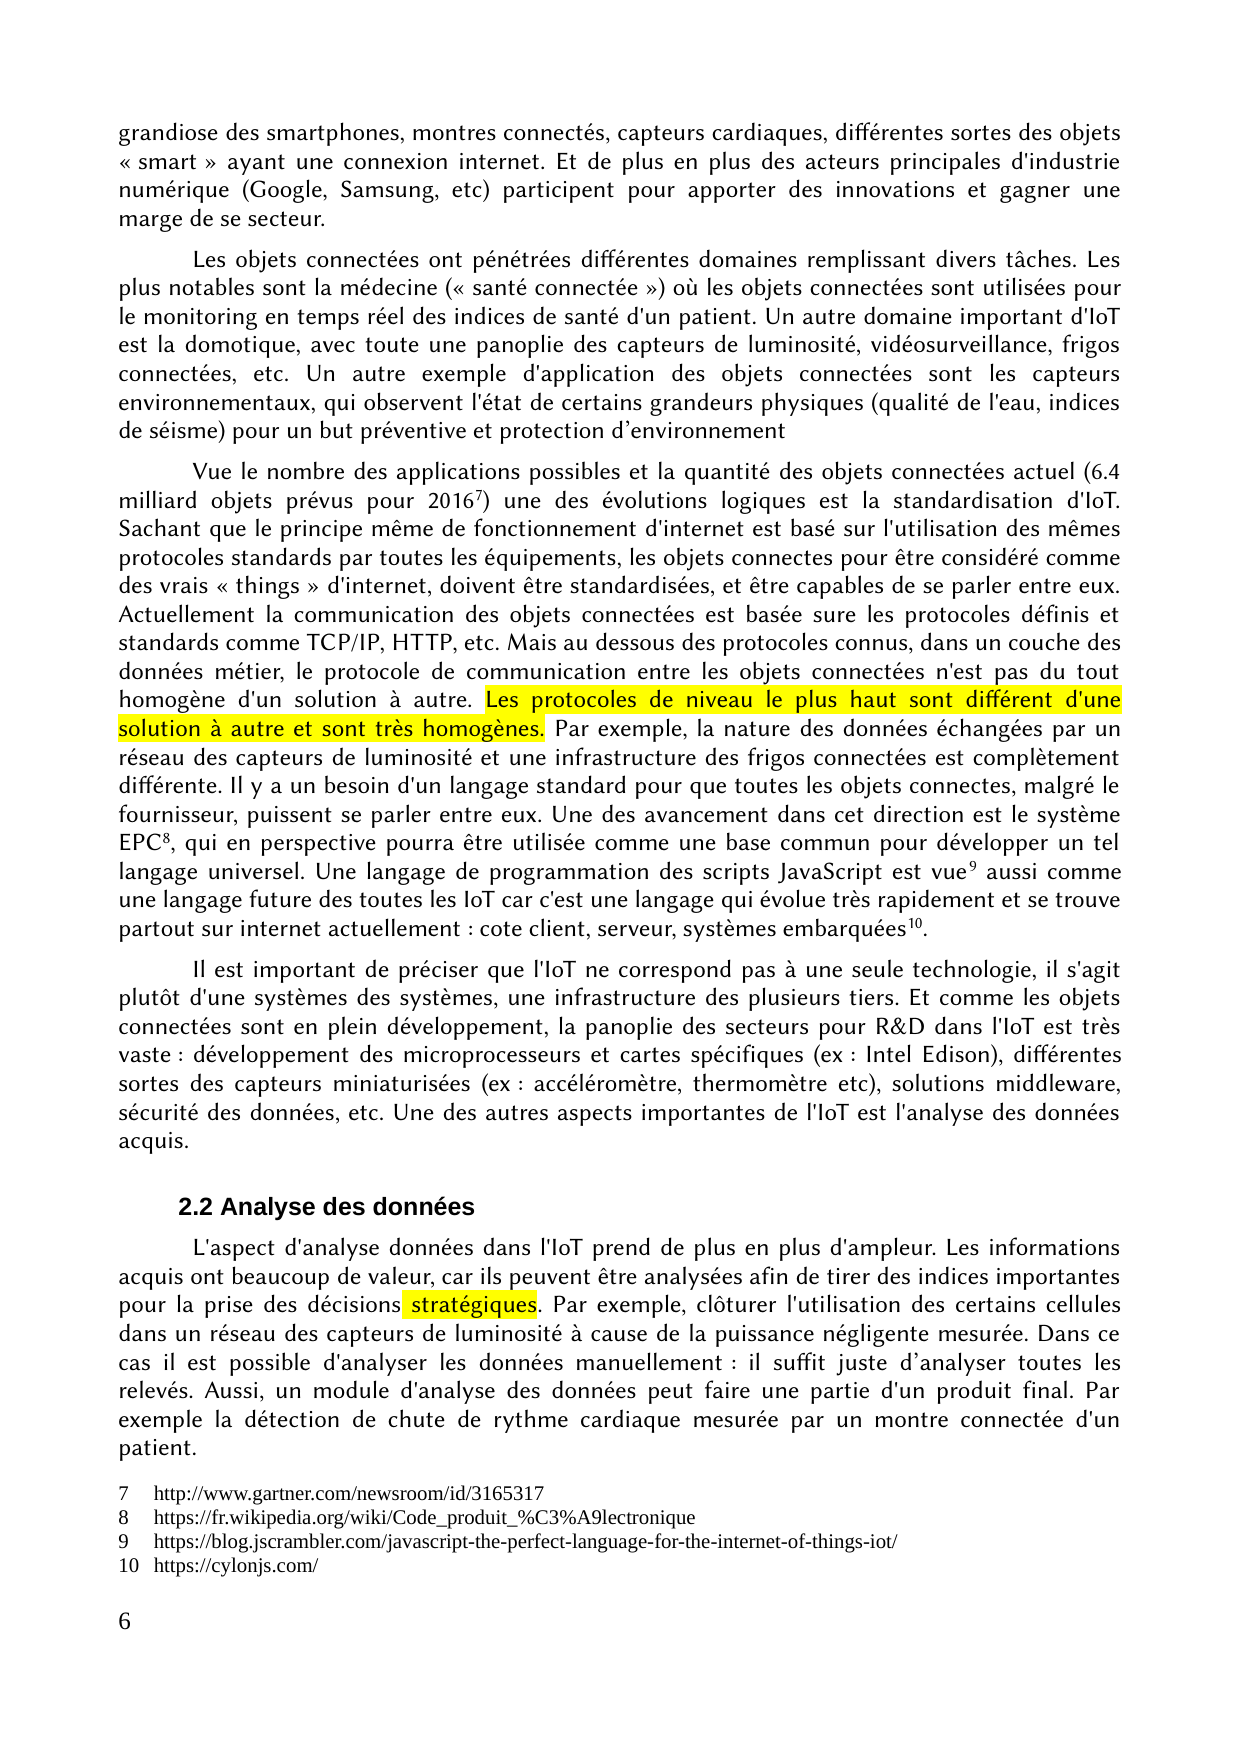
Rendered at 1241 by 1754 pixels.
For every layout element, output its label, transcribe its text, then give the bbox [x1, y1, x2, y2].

text http://www.gartner.com/newsroom/id/3165317 [118, 1481, 1122, 1505]
text Les objets connectées ont pénétrées différentes domaines remplissant divers tâches. Les plus notables sont la médecine (« santé connectée ») où les objets connectées sont utilisées pour le monitoring en temps réel des indices de santé d'un patient. Un autre domaine important d'IoT est la domotique, avec toute une panoplie des capteurs de luminosité, vidéosurveillance, frigos connectées, etc. Un autre exemple d'application des objets connectées sont les capteurs environnementaux, qui observent l'état de certains grandeurs physiques (qualité de l'eau, indices de séisme) pour un but préventive et protection d’environnement [118, 245, 1122, 444]
text L'aspect d'analyse données dans l'IoT prend de plus en plus d'ampleur. Les informations acquis ont beaucoup de valeur, car ils peuvent être analysées afin de tirer des indices importantes pour la prise des décisions stratégiques. Par exemple, clôturer l'utilisation des certains cellules dans un réseau des capteurs de luminosité à cause de la puissance négligente mesurée. Dans ce cas il est possible d'analyser les données manuellement : il suffit juste d’analyser toutes les relevés. Aussi, un module d'analyse des données peut faire une partie d'un produit final. Par exemple la détection de chute de rythme cardiaque mesurée par un montre connectée d'un patient. [118, 1233, 1122, 1462]
text https://blog.jscrambler.com/javascript-the-perfect-language-for-the-internet-of-things-iot/ [118, 1529, 1122, 1553]
text Il est important de préciser que l'IoT ne correspond pas à une seule technologie, il s'agit plutôt d'une systèmes des systèmes, une infrastructure des plusieurs tiers. Et comme les objets connectées sont en plein développement, la panoplie des secteurs pour R&D dans l'IoT est très vaste : développement des microprocesseurs et cartes spécifiques (ex : Intel Edison), différentes sortes des capteurs miniaturisées (ex : accéléromètre, thermomètre etc), solutions middleware, sécurité des données, etc. Une des autres aspects importantes de l'IoT est l'analyse des données acquis. [118, 955, 1122, 1154]
text Vue le nombre des applications possibles et la quantité des objets connectées actuel (6.4 milliard objets prévus pour 2016) une des évolutions logiques est la standardisation d'IoT. Sachant que le principe même de fonctionnement d'internet est basé sur l'utilisation des mêmes protocoles standards par toutes les équipements, les objets connectes pour être considéré comme des vrais « things » d'internet, doivent être standardisées, et être capables de se parler entre eux. Actuellement la communication des objets connectées est basée sure les protocoles définis et standards comme TCP/IP, HTTP, etc. Mais au dessous des protocoles connus, dans un couche des données métier, le protocole de communication entre les objets connectées n'est pas du tout homogène d'un solution à autre. Les protocoles de niveau le plus haut sont différent d'une solution à autre et sont très homogènes. Par exemple, la nature des données échangées par un réseau des capteurs de luminosité et une infrastructure des frigos connectées est complètement différente. Il y a un besoin d'un langage standard pour que toutes les objets connectes, malgré le fournisseur, puissent se parler entre eux. Une des avancement dans cet direction est le système EPC, qui en perspective pourra être utilisée comme une base commun pour développer un tel langage universel. Une langage de programmation des scripts JavaScript est vue aussi comme une langage future des toutes les IoT car c'est une langage qui évolue très rapidement et se trouve partout sur internet actuellement : cote client, serveur, systèmes embarquées. [118, 457, 1122, 942]
text grandiose des smartphones, montres connectés, capteurs cardiaques, différentes sortes des objets « smart » ayant une connexion internet. Et de plus en plus des acteurs principales d'industrie numérique (Google, Samsung, etc) participent pour apporter des innovations et gagner une marge de se secteur. [118, 118, 1122, 232]
text https://cylonjs.com/ [118, 1553, 1122, 1577]
text https://fr.wikipedia.org/wiki/Code_produit_%C3%A9lectronique [118, 1505, 1122, 1529]
subtitle Analyse des données [118, 1192, 1122, 1221]
